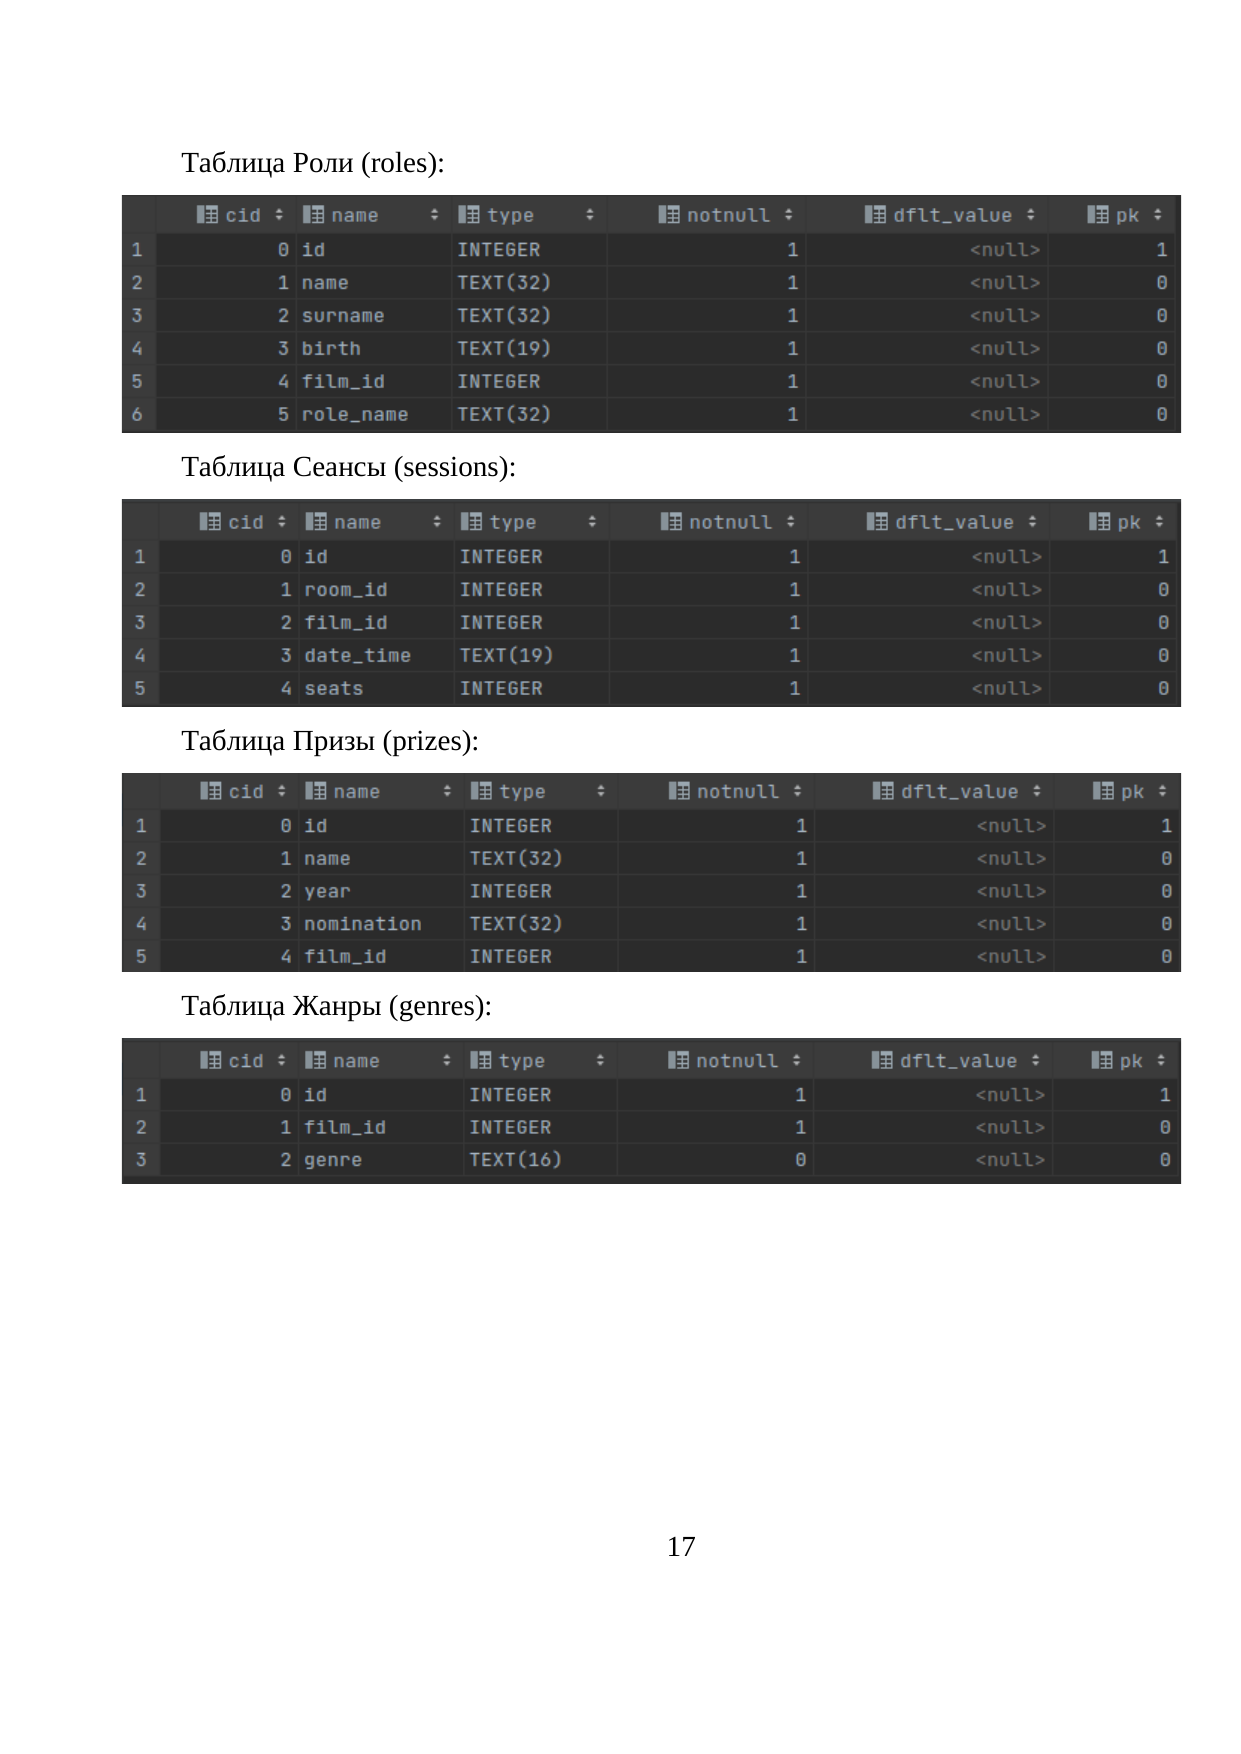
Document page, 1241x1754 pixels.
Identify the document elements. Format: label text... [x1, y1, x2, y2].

text Таблица Жанры (genres): [122, 988, 1181, 1021]
text Таблица Призы (prizes): [122, 723, 1181, 757]
picture [121, 773, 1182, 972]
picture [121, 1038, 1182, 1184]
picture [121, 499, 1182, 707]
text Таблица Роли (roles): [122, 145, 1181, 178]
picture [121, 195, 1182, 433]
text Таблица Сеансы (sessions): [122, 449, 1181, 483]
